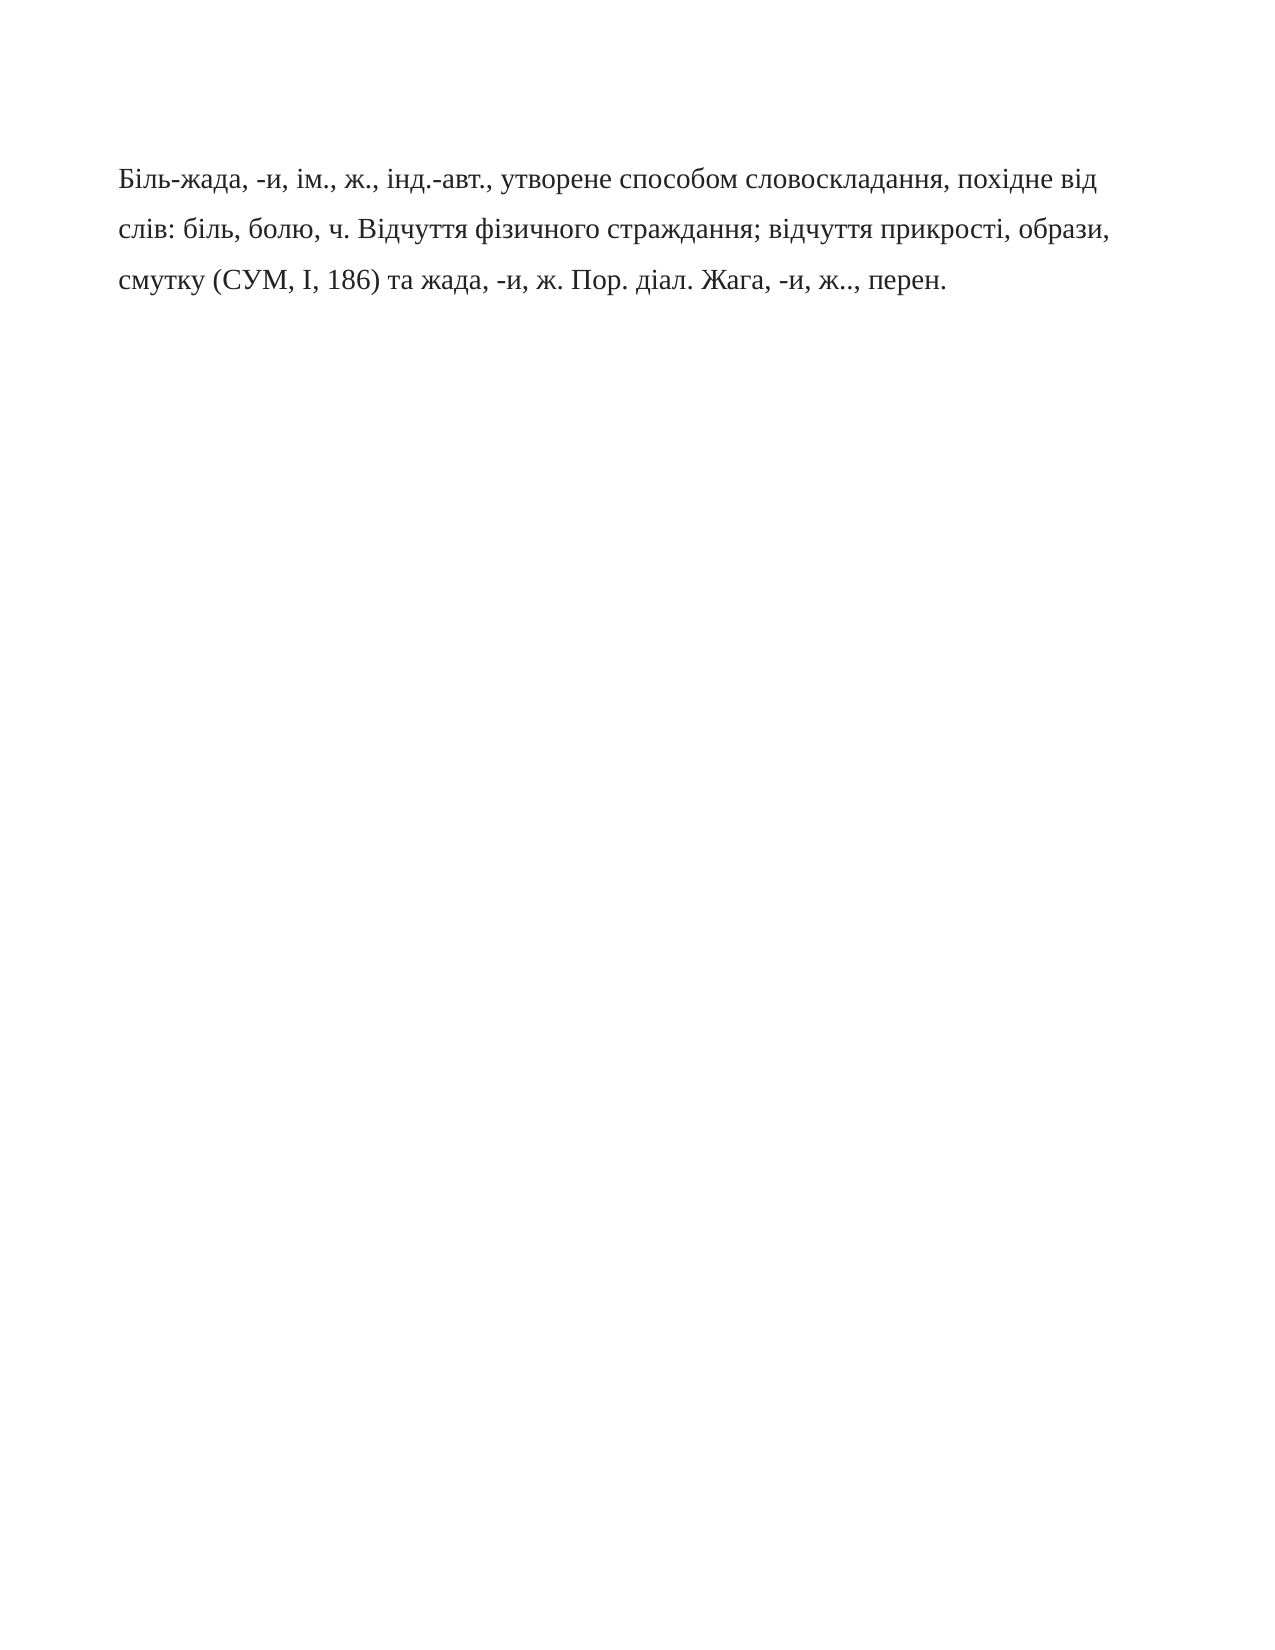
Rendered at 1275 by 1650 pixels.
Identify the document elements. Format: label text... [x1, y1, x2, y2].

text Біль-жада, -и, ім., ж., інд.-авт., утворене способом словоскладання, похідне від слів: біль, болю, ч. Відчуття фізичного страждання; відчуття прикрості, образи, смутку (СУМ, І, 186) та жада, -и, ж. Пор. діал. Жага, -и, ж.., перен. [118, 161, 1157, 295]
